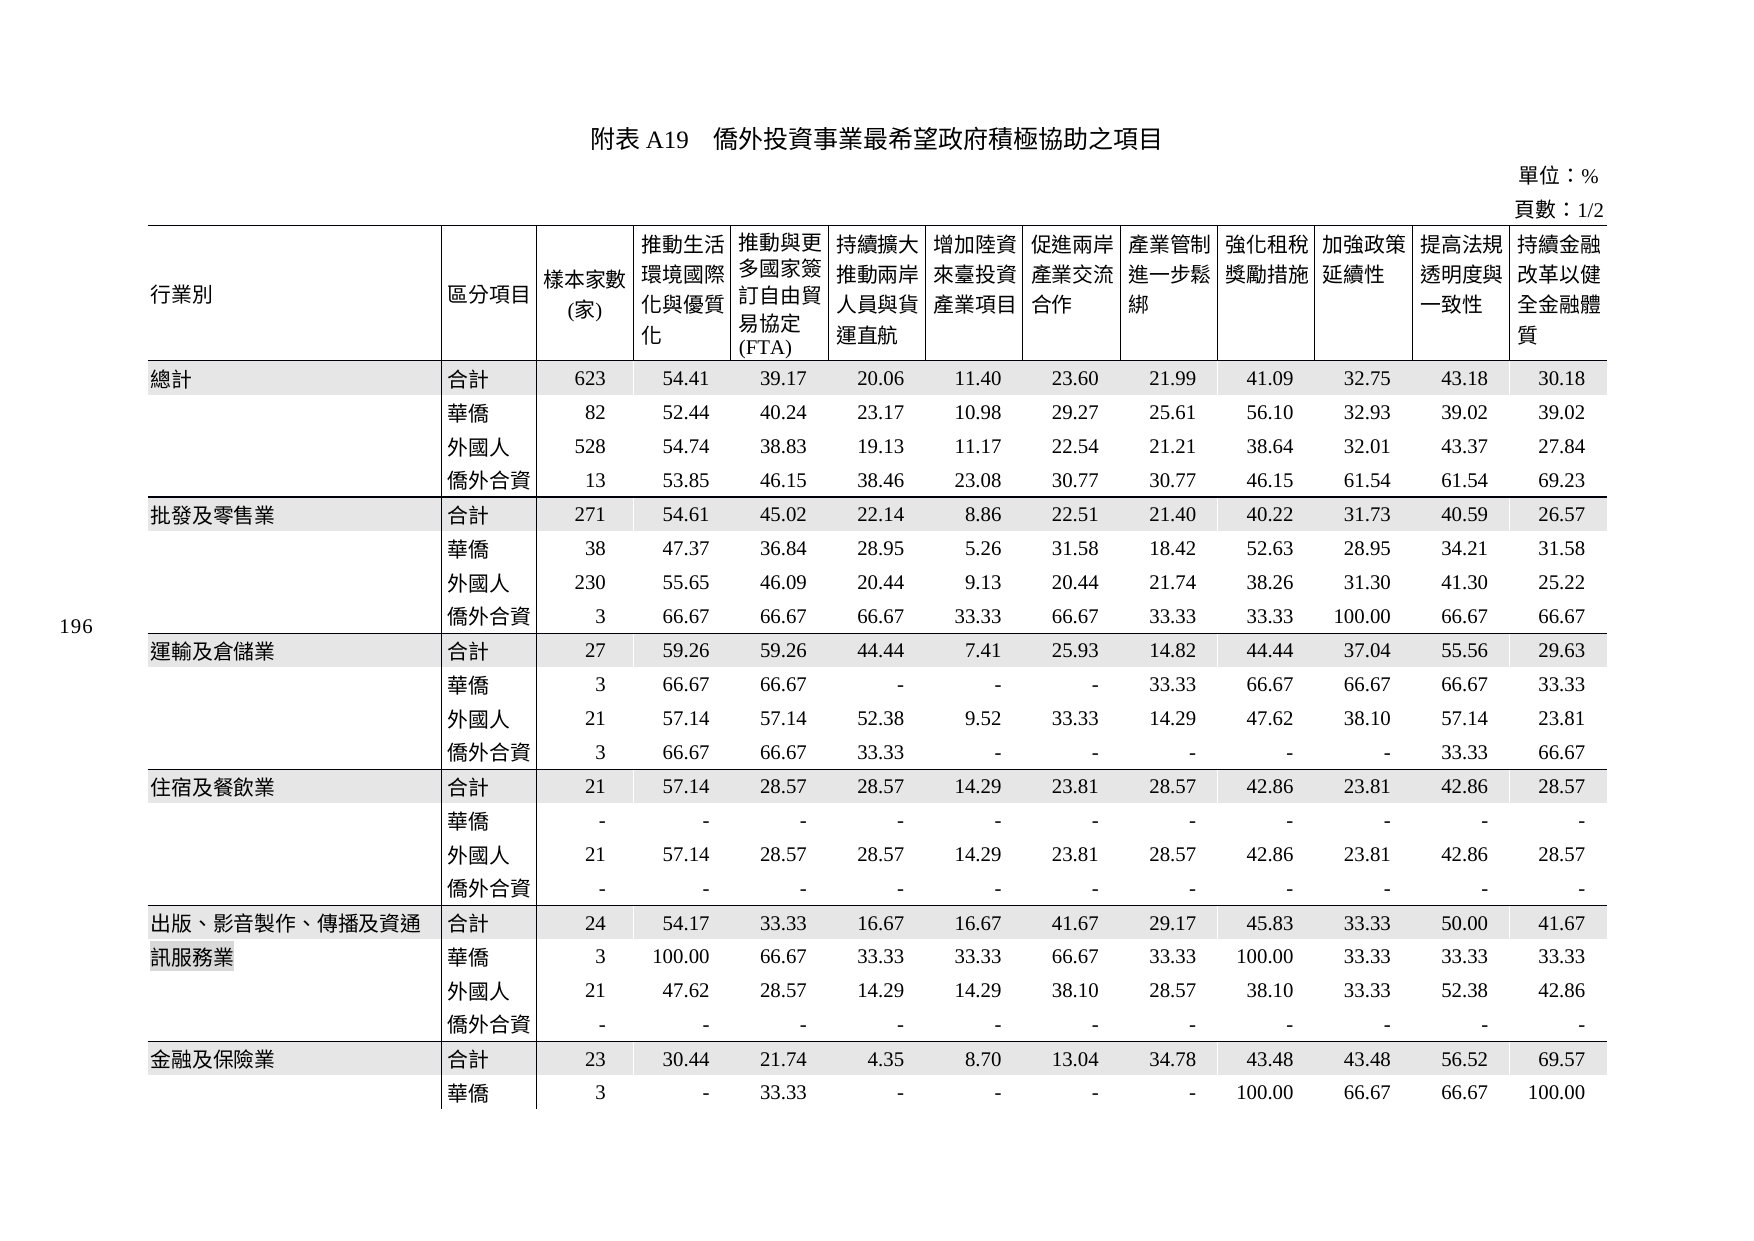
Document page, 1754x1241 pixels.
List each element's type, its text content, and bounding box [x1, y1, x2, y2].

table_cell 82 [537, 395, 633, 429]
table_cell 46.09 [731, 565, 828, 599]
table_cell 33.33 [925, 599, 1023, 632]
table_cell 38.10 [1023, 973, 1120, 1007]
table_cell - [634, 803, 731, 837]
table_cell - [1023, 1075, 1120, 1109]
table_cell 合計 [442, 770, 536, 803]
table_cell 19.13 [828, 429, 925, 463]
table_cell 38.64 [1218, 429, 1315, 463]
table_cell 31.73 [1315, 498, 1412, 531]
table_cell - [925, 871, 1023, 904]
table_cell - [1412, 871, 1509, 904]
table_cell [148, 803, 441, 837]
table_cell 40.22 [1218, 498, 1315, 531]
table_cell 34.21 [1412, 531, 1509, 565]
table_cell 66.67 [1510, 599, 1607, 632]
table_cell 57.14 [731, 701, 828, 735]
table_cell 僑外合資 [442, 463, 536, 496]
table_cell 43.48 [1218, 1042, 1315, 1075]
table_cell 推動生活環境國際化與優質化 [634, 226, 730, 360]
table_cell [148, 531, 441, 565]
table_cell - [1412, 1007, 1509, 1041]
table_cell 21.99 [1120, 361, 1217, 395]
table_cell 28.57 [731, 837, 828, 871]
table_cell - [828, 1007, 925, 1041]
table_cell 28.57 [731, 973, 828, 1007]
table_cell 54.74 [634, 429, 731, 463]
table_cell 3 [537, 735, 633, 768]
table_cell 合計 [442, 634, 536, 667]
table_cell 33.33 [1510, 667, 1607, 701]
table_cell 華僑 [442, 531, 536, 565]
table_cell 34.78 [1120, 1042, 1217, 1075]
table_cell - [1120, 735, 1217, 768]
table_cell 33.33 [1412, 735, 1509, 768]
table_cell 29.63 [1510, 634, 1607, 667]
table_cell 持續擴大推動兩岸人員與貨運直航 [829, 226, 925, 360]
table_cell - [828, 871, 925, 904]
table_cell 66.67 [731, 939, 828, 973]
table_cell [148, 837, 441, 871]
table_cell 100.00 [1315, 599, 1412, 632]
table_cell - [1218, 871, 1315, 904]
table_cell 52.38 [828, 701, 925, 735]
table_cell 69.57 [1510, 1042, 1607, 1075]
table_cell 11.17 [925, 429, 1023, 463]
table_cell - [828, 1075, 925, 1109]
table_cell [148, 1075, 441, 1109]
table_cell - [1510, 803, 1607, 837]
table_cell 僑外合資 [442, 871, 536, 904]
table_cell 56.52 [1412, 1042, 1509, 1075]
table_cell 28.57 [1120, 837, 1217, 871]
table_cell 30.77 [1120, 463, 1217, 496]
table_cell 29.27 [1023, 395, 1120, 429]
table_cell 合計 [442, 498, 536, 531]
table_cell 42.86 [1218, 837, 1315, 871]
table_cell 23.81 [1315, 837, 1412, 871]
table_cell [148, 1007, 441, 1041]
table_cell 33.33 [1120, 599, 1217, 632]
table_cell 66.67 [1510, 735, 1607, 768]
table_cell 23.81 [1315, 770, 1412, 803]
table_cell - [634, 1007, 731, 1041]
table_cell 31.30 [1315, 565, 1412, 599]
table_cell 25.22 [1510, 565, 1607, 599]
table_cell - [1218, 735, 1315, 768]
table_cell 4.35 [828, 1042, 925, 1075]
table_cell 強化租稅獎勵措施 [1218, 226, 1314, 360]
table_cell 47.62 [634, 973, 731, 1007]
table_cell 28.57 [1510, 837, 1607, 871]
table_cell 33.33 [1218, 599, 1315, 632]
table_cell 42.86 [1510, 973, 1607, 1007]
table_cell 33.33 [1120, 667, 1217, 701]
table_cell 30.44 [634, 1042, 731, 1075]
table_cell 華僑 [442, 1075, 536, 1109]
table_cell 66.67 [634, 735, 731, 768]
table_cell 華僑 [442, 939, 536, 973]
table_cell 33.33 [1315, 973, 1412, 1007]
table_cell 樣本家數(家) [537, 226, 633, 360]
table_cell 33.33 [828, 939, 925, 973]
table_cell 27.84 [1510, 429, 1607, 463]
table_cell 合計 [442, 361, 536, 395]
table_cell [148, 395, 441, 429]
table_cell 66.67 [731, 599, 828, 632]
table_cell 華僑 [442, 803, 536, 837]
table_cell 33.33 [731, 1075, 828, 1109]
table_cell 41.67 [1023, 906, 1120, 939]
table_cell 14.82 [1120, 634, 1217, 667]
table_cell - [925, 803, 1023, 837]
table_cell 52.38 [1412, 973, 1509, 1007]
table_cell 22.51 [1023, 498, 1120, 531]
table_cell 13 [537, 463, 633, 496]
table_cell - [731, 1007, 828, 1041]
table_cell 528 [537, 429, 633, 463]
table_cell 32.93 [1315, 395, 1412, 429]
table_cell - [1315, 803, 1412, 837]
table_cell - [925, 667, 1023, 701]
table_cell 55.56 [1412, 634, 1509, 667]
table_cell - [731, 803, 828, 837]
table_cell 37.04 [1315, 634, 1412, 667]
table_cell 33.33 [1510, 939, 1607, 973]
table_cell - [1023, 871, 1120, 904]
table_cell 69.23 [1510, 463, 1607, 496]
table_cell - [925, 1007, 1023, 1041]
table_cell 13.04 [1023, 1042, 1120, 1075]
table_cell 39.17 [731, 361, 828, 395]
table_cell - [731, 871, 828, 904]
table_cell [148, 871, 441, 904]
table_cell 54.41 [634, 361, 731, 395]
table_cell 55.65 [634, 565, 731, 599]
table_cell 230 [537, 565, 633, 599]
table_cell 44.44 [1218, 634, 1315, 667]
table_cell [148, 565, 441, 599]
table_cell 9.52 [925, 701, 1023, 735]
table_cell 38.26 [1218, 565, 1315, 599]
table_cell 25.93 [1023, 634, 1120, 667]
table_cell 23.08 [925, 463, 1023, 496]
table_cell 66.67 [1315, 1075, 1412, 1109]
table_cell 外國人 [442, 837, 536, 871]
table_cell 30.18 [1510, 361, 1607, 395]
table_cell 僑外合資 [442, 1007, 536, 1041]
table_cell 100.00 [1510, 1075, 1607, 1109]
table_cell 23.81 [1023, 770, 1120, 803]
table_cell 59.26 [634, 634, 731, 667]
table_cell - [537, 803, 633, 837]
table_cell 20.44 [828, 565, 925, 599]
table_cell 23.60 [1023, 361, 1120, 395]
table_cell - [1120, 871, 1217, 904]
table_cell 8.86 [925, 498, 1023, 531]
table_cell 66.67 [1315, 667, 1412, 701]
table_cell [148, 463, 441, 496]
table_cell 41.09 [1218, 361, 1315, 395]
table_cell 40.24 [731, 395, 828, 429]
table_cell 28.57 [731, 770, 828, 803]
table_cell 16.67 [828, 906, 925, 939]
table_cell 合計 [442, 906, 536, 939]
table_cell 66.67 [731, 735, 828, 768]
table_cell 僑外合資 [442, 735, 536, 768]
table_cell 66.67 [1412, 599, 1509, 632]
table_cell 66.67 [1412, 667, 1509, 701]
table_cell [148, 429, 441, 463]
table_cell 28.57 [1120, 770, 1217, 803]
table_cell 28.57 [1120, 973, 1217, 1007]
table_cell 區分項目 [442, 226, 536, 360]
table_cell 30.77 [1023, 463, 1120, 496]
table_cell 28.57 [828, 770, 925, 803]
table_cell 21 [537, 837, 633, 871]
table_cell 出版、影音製作、傳播及資通 [148, 906, 441, 939]
table_cell 行業別 [148, 226, 441, 360]
table_cell 42.86 [1412, 770, 1509, 803]
table_cell 32.75 [1315, 361, 1412, 395]
table_cell 36.84 [731, 531, 828, 565]
table_cell 20.06 [828, 361, 925, 395]
table_cell [148, 973, 441, 1007]
table_cell 59.26 [731, 634, 828, 667]
table_cell - [925, 735, 1023, 768]
table_cell - [828, 667, 925, 701]
table_cell 3 [537, 667, 633, 701]
table_cell 頁數：1/2 [148, 192, 1607, 225]
table_cell 38.10 [1315, 701, 1412, 735]
table_cell 華僑 [442, 395, 536, 429]
table_cell 56.10 [1218, 395, 1315, 429]
table_cell - [1120, 803, 1217, 837]
table_cell 33.33 [1120, 939, 1217, 973]
table_cell 22.54 [1023, 429, 1120, 463]
table_cell 18.42 [1120, 531, 1217, 565]
table_cell 43.48 [1315, 1042, 1412, 1075]
table_cell 38.83 [731, 429, 828, 463]
table_cell 23.81 [1510, 701, 1607, 735]
table_cell 31.58 [1510, 531, 1607, 565]
table_cell - [1120, 1075, 1217, 1109]
table_cell 住宿及餐飲業 [148, 770, 441, 803]
table_cell - [1315, 871, 1412, 904]
table_cell 33.33 [1315, 906, 1412, 939]
table_cell 21.74 [731, 1042, 828, 1075]
table_cell 271 [537, 498, 633, 531]
table_cell 46.15 [731, 463, 828, 496]
table_cell 單位：% [148, 158, 1607, 192]
table_cell 合計 [442, 1042, 536, 1075]
table_cell 66.67 [634, 599, 731, 632]
table_cell - [1120, 1007, 1217, 1041]
table_cell 24 [537, 906, 633, 939]
table_cell 33.33 [1412, 939, 1509, 973]
table_cell 100.00 [1218, 1075, 1315, 1109]
table_cell 52.44 [634, 395, 731, 429]
table_cell 26.57 [1510, 498, 1607, 531]
table_cell 41.67 [1510, 906, 1607, 939]
table_cell 20.44 [1023, 565, 1120, 599]
table_cell 14.29 [828, 973, 925, 1007]
table_cell 總計 [148, 361, 441, 395]
table_cell 加強政策 延續性 [1315, 226, 1412, 360]
table_cell 53.85 [634, 463, 731, 496]
table_cell 21 [537, 770, 633, 803]
table_cell 100.00 [1218, 939, 1315, 973]
table_cell 66.67 [1023, 599, 1120, 632]
table_cell [148, 667, 441, 701]
table_cell 38.46 [828, 463, 925, 496]
table_cell 21.21 [1120, 429, 1217, 463]
table_cell - [1023, 803, 1120, 837]
table_cell 3 [537, 599, 633, 632]
table_cell 57.14 [634, 701, 731, 735]
table_cell - [1023, 735, 1120, 768]
table_cell - [537, 1007, 633, 1041]
table_cell 33.33 [828, 735, 925, 768]
table_cell - [1315, 1007, 1412, 1041]
table_cell 華僑 [442, 667, 536, 701]
table_cell 增加陸資來臺投資產業項目 [926, 226, 1022, 360]
table_cell 28.95 [1315, 531, 1412, 565]
table_cell 23.17 [828, 395, 925, 429]
table_cell 66.67 [1218, 667, 1315, 701]
table_cell 42.86 [1412, 837, 1509, 871]
table_cell 21.74 [1120, 565, 1217, 599]
table_cell 33.33 [1315, 939, 1412, 973]
table_cell - [925, 1075, 1023, 1109]
table_cell - [1315, 735, 1412, 768]
table_cell 10.98 [925, 395, 1023, 429]
table_cell - [828, 803, 925, 837]
table_cell [148, 701, 441, 735]
table_cell 38.10 [1218, 973, 1315, 1007]
table_cell 45.02 [731, 498, 828, 531]
table_cell 39.02 [1412, 395, 1509, 429]
table_cell 61.54 [1315, 463, 1412, 496]
table_cell 僑外合資 [442, 599, 536, 632]
table_cell 25.61 [1120, 395, 1217, 429]
table_cell 44.44 [828, 634, 925, 667]
table_cell 21 [537, 973, 633, 1007]
table_cell 100.00 [634, 939, 731, 973]
table_cell 38 [537, 531, 633, 565]
table_cell 39.02 [1510, 395, 1607, 429]
table_cell 31.58 [1023, 531, 1120, 565]
table_cell 21.40 [1120, 498, 1217, 531]
table_cell 52.63 [1218, 531, 1315, 565]
table_cell 運輸及倉儲業 [148, 634, 441, 667]
table_cell 批發及零售業 [148, 498, 441, 531]
table_cell 27 [537, 634, 633, 667]
table_cell 40.59 [1412, 498, 1509, 531]
table_cell 57.14 [634, 837, 731, 871]
table_cell 5.26 [925, 531, 1023, 565]
table_cell 32.01 [1315, 429, 1412, 463]
table_cell 28.57 [828, 837, 925, 871]
table_cell 外國人 [442, 565, 536, 599]
table_cell 33.33 [1023, 701, 1120, 735]
table_cell 54.17 [634, 906, 731, 939]
table_cell 14.29 [1120, 701, 1217, 735]
table_cell 3 [537, 1075, 633, 1109]
table_cell [148, 599, 441, 632]
table_cell 23 [537, 1042, 633, 1075]
table_cell 23.81 [1023, 837, 1120, 871]
table_cell 33.33 [731, 906, 828, 939]
table_cell 28.95 [828, 531, 925, 565]
table_cell 42.86 [1218, 770, 1315, 803]
table_cell 訊服務業 [148, 939, 441, 973]
table_cell - [634, 871, 731, 904]
table_header 附表A19 僑外投資事業最希望政府積極協助之項目 [148, 118, 1607, 158]
table_cell - [1218, 1007, 1315, 1041]
table_cell 8.70 [925, 1042, 1023, 1075]
table_cell 41.30 [1412, 565, 1509, 599]
table_cell - [537, 871, 633, 904]
table_cell 57.14 [634, 770, 731, 803]
table_cell 22.14 [828, 498, 925, 531]
table_cell 57.14 [1412, 701, 1509, 735]
table_cell 43.18 [1412, 361, 1509, 395]
table_cell 金融及保險業 [148, 1042, 441, 1075]
table_cell 61.54 [1412, 463, 1509, 496]
table_cell 11.40 [925, 361, 1023, 395]
table_cell - [634, 1075, 731, 1109]
table_cell 外國人 [442, 429, 536, 463]
table_cell 47.37 [634, 531, 731, 565]
table_cell 外國人 [442, 973, 536, 1007]
table_cell 提高法規透明度與一致性 [1413, 226, 1509, 360]
table_cell - [1412, 803, 1509, 837]
table_cell 50.00 [1412, 906, 1509, 939]
table_cell 54.61 [634, 498, 731, 531]
table_cell - [1510, 871, 1607, 904]
table_cell 21 [537, 701, 633, 735]
table_cell 14.29 [925, 770, 1023, 803]
table_cell 16.67 [925, 906, 1023, 939]
table_cell - [1023, 1007, 1120, 1041]
table_cell 推動與更多國家簽訂自由貿易協定(FTA) [731, 226, 828, 360]
table_cell - [1023, 667, 1120, 701]
table_cell 14.29 [925, 973, 1023, 1007]
table_cell 45.83 [1218, 906, 1315, 939]
table_cell 14.29 [925, 837, 1023, 871]
table_cell 623 [537, 361, 633, 395]
table_cell - [1218, 803, 1315, 837]
table_cell [148, 735, 441, 768]
table_cell 66.67 [1023, 939, 1120, 973]
table_cell 66.67 [828, 599, 925, 632]
table_cell 66.67 [731, 667, 828, 701]
table_cell - [1510, 1007, 1607, 1041]
table_cell 47.62 [1218, 701, 1315, 735]
table_cell 66.67 [634, 667, 731, 701]
table_cell 促進兩岸產業交流 合作 [1023, 226, 1120, 360]
table_cell 外國人 [442, 701, 536, 735]
table_cell 46.15 [1218, 463, 1315, 496]
table_cell 28.57 [1510, 770, 1607, 803]
table_cell 產業管制進一步鬆綁 [1121, 226, 1217, 360]
table_cell 3 [537, 939, 633, 973]
table_cell 43.37 [1412, 429, 1509, 463]
table_cell 9.13 [925, 565, 1023, 599]
table_cell 29.17 [1120, 906, 1217, 939]
table_cell 66.67 [1412, 1075, 1509, 1109]
table_cell 7.41 [925, 634, 1023, 667]
table_cell 33.33 [925, 939, 1023, 973]
table_cell 持續金融改革以健全金融體質 [1510, 226, 1607, 360]
